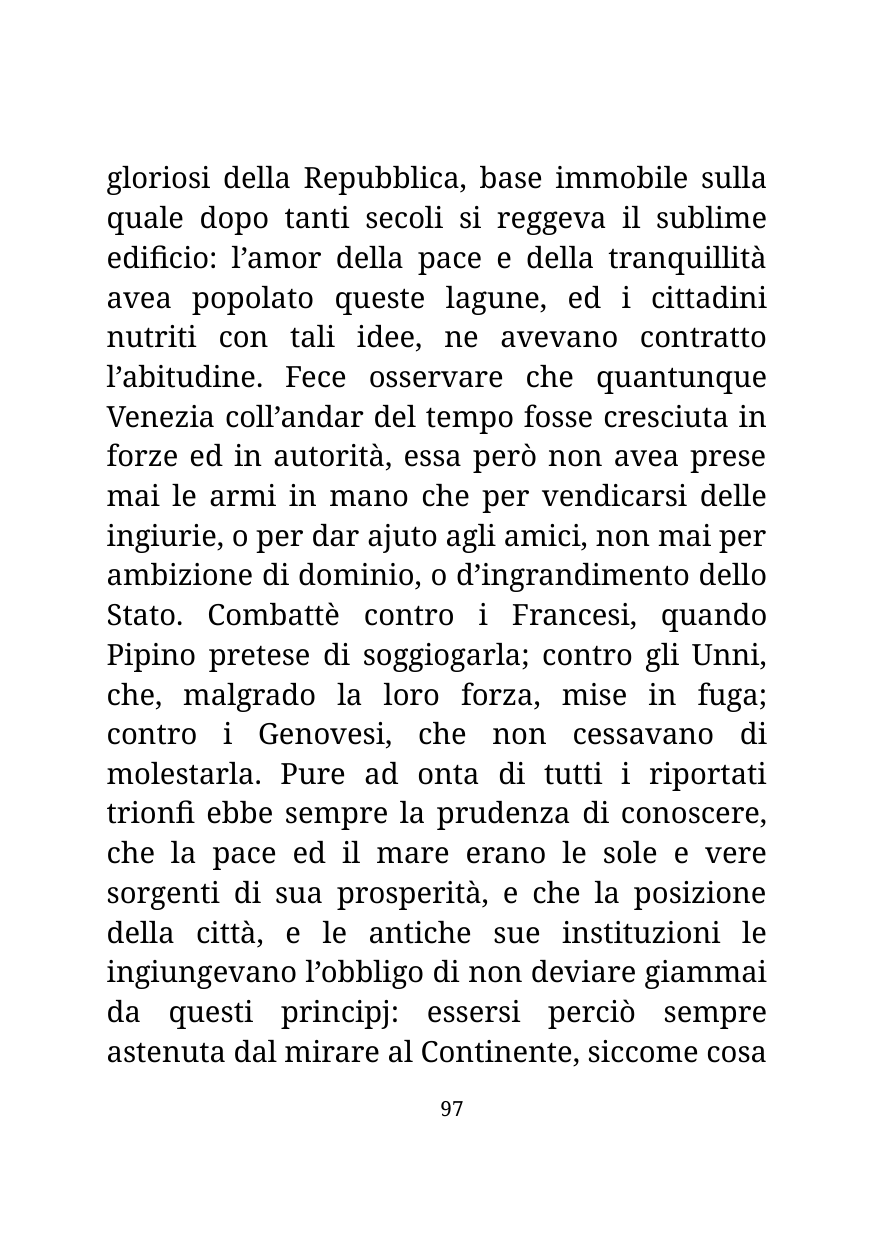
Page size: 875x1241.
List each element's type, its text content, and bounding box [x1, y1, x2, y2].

text gloriosi della Repubblica, base immobile sulla quale dopo tanti secoli si reggeva il sublime edificio: l’amor della pace e della tranquillità avea popolato queste lagune, ed i cittadini nutriti con tali idee, ne avevano contratto l’abitudine. Fece osservare che quantunque Venezia coll’andar del tempo fosse cresciuta in forze ed in autorità, essa però non avea prese mai le armi in mano che per vendicarsi delle ingiurie, o per dar ajuto agli amici, non mai per ambizione di dominio, o d’ingrandimento dello Stato. Combattè contro i Francesi, quando Pipino pretese di soggiogarla; contro gli Unni, che, malgrado la loro forza, mise in fuga; contro i Genovesi, che non cessavano di molestarla. Pure ad onta di tutti i riportati trionfi ebbe sempre la prudenza di conoscere, che la pace ed il mare erano le sole e vere sorgenti di sua prosperità, e che la posizione della città, e le antiche sue instituzioni le ingiungevano l’obbligo di non deviare giammai da questi principj: essersi perciò sempre astenuta dal mirare al Continente, siccome cosa [106, 158, 768, 1071]
